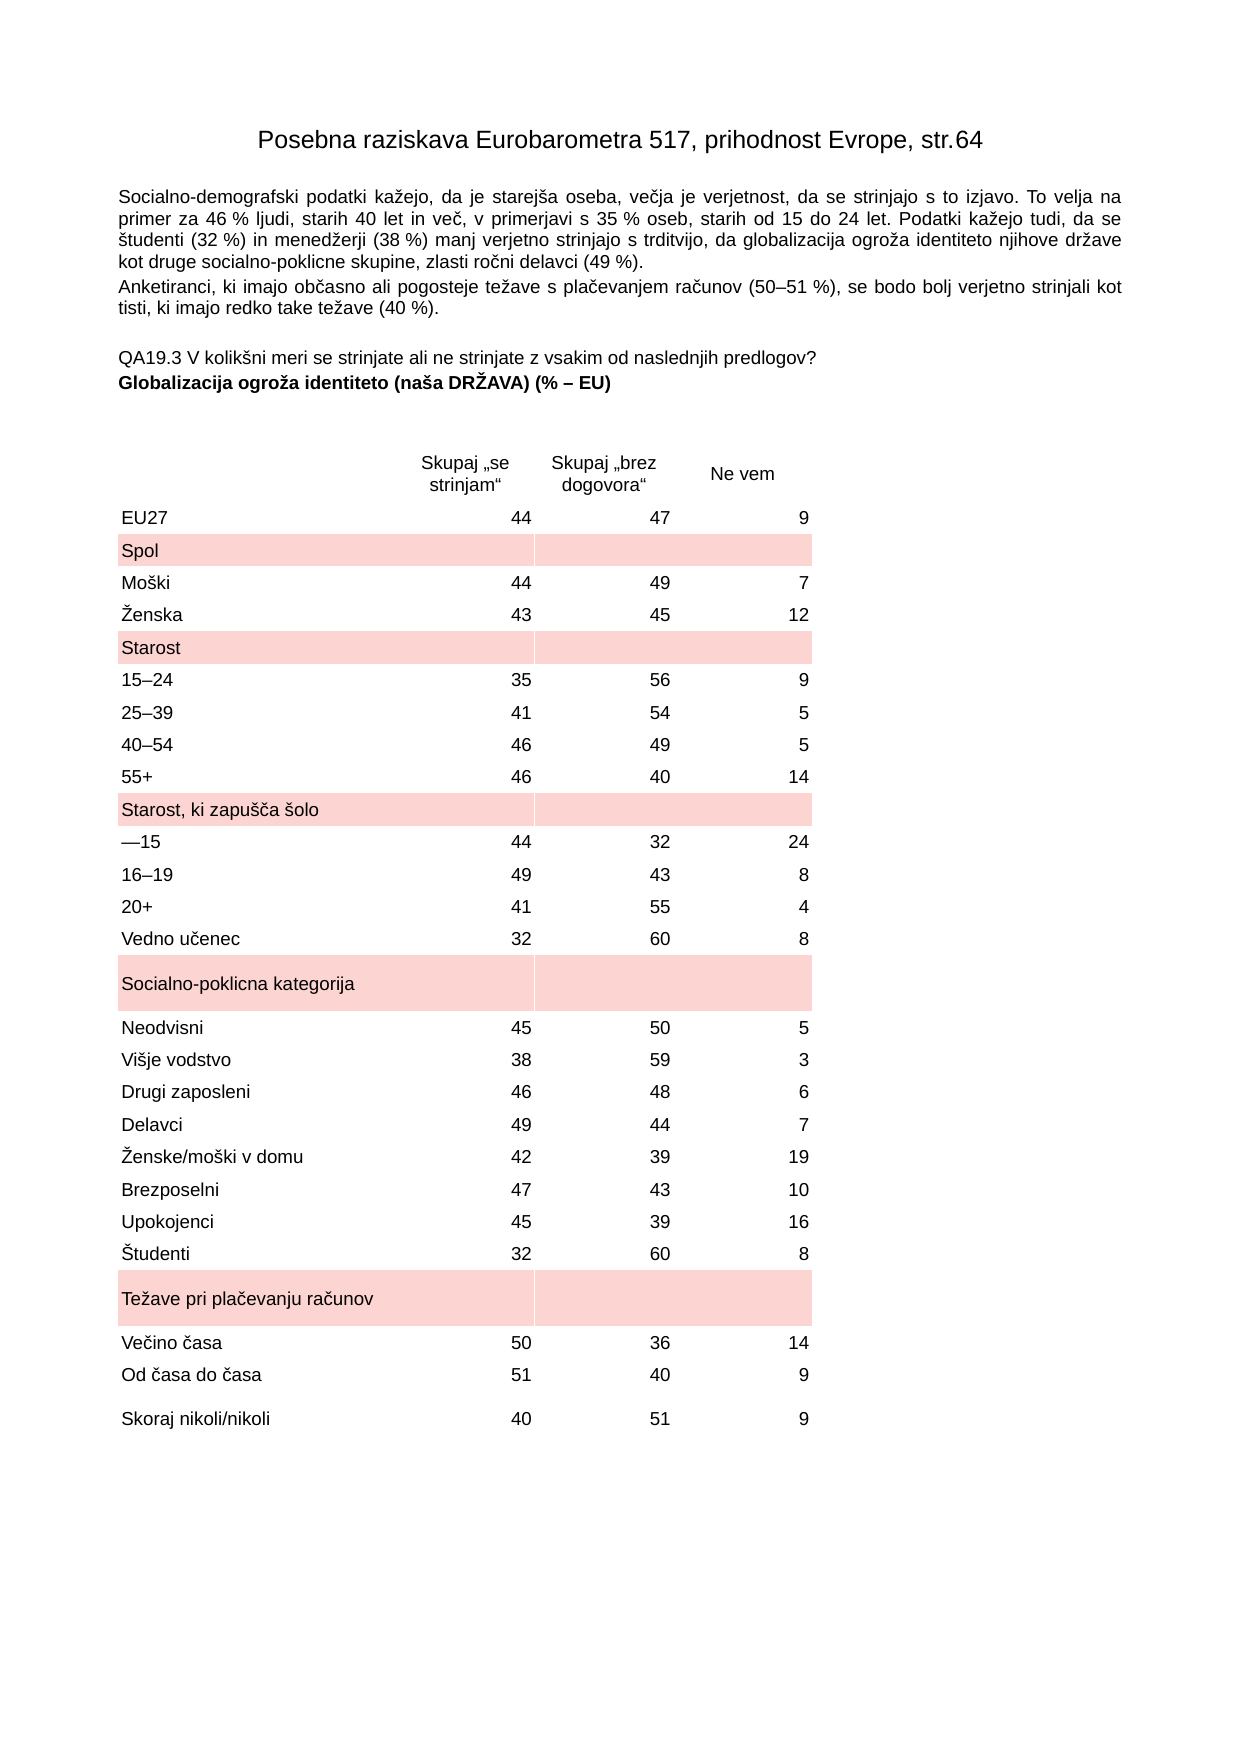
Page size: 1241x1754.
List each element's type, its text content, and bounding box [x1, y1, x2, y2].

table_header Skupaj „brez dogovora“ [535, 446, 673, 502]
table_cell 45 [396, 1205, 534, 1238]
table_cell [396, 1270, 534, 1326]
table_cell Večino časa [118, 1326, 396, 1358]
table_cell 4 [673, 890, 812, 923]
table_cell [396, 534, 534, 566]
table_cell 38 [396, 1044, 534, 1076]
table_cell 19 [673, 1141, 812, 1173]
table_cell Ženska [118, 599, 396, 631]
table_cell 35 [396, 664, 534, 696]
table_cell 44 [396, 566, 534, 599]
table_cell 49 [396, 1108, 534, 1141]
table_cell [535, 955, 673, 1011]
table_cell 40 [535, 1359, 673, 1391]
table_cell 7 [673, 1108, 812, 1141]
table_cell 48 [535, 1076, 673, 1108]
table_cell [673, 631, 812, 664]
table_cell 50 [396, 1326, 534, 1358]
table_cell 46 [396, 1076, 534, 1108]
table_cell 50 [535, 1011, 673, 1043]
table_cell 5 [673, 1011, 812, 1043]
table_header [118, 446, 396, 502]
table_cell [673, 1270, 812, 1326]
table_cell Neodvisni [118, 1011, 396, 1043]
table_cell 43 [535, 1173, 673, 1205]
table_cell 40–54 [118, 729, 396, 761]
table_cell 60 [535, 923, 673, 955]
table_cell 14 [673, 761, 812, 793]
table_cell 8 [673, 1238, 812, 1270]
table_cell 44 [535, 1108, 673, 1141]
table_cell [673, 534, 812, 566]
table_cell 59 [535, 1044, 673, 1076]
table_cell 20+ [118, 890, 396, 923]
table_cell 8 [673, 923, 812, 955]
table_cell Upokojenci [118, 1205, 396, 1238]
table_cell —15 [118, 826, 396, 858]
table_cell 55+ [118, 761, 396, 793]
table_cell Brezposelni [118, 1173, 396, 1205]
table_cell [396, 631, 534, 664]
table_cell 51 [535, 1391, 673, 1447]
table_cell Delavci [118, 1108, 396, 1141]
table_cell 45 [535, 599, 673, 631]
text QA19.3 V kolikšni meri se strinjate ali ne strinjate z vsakim od naslednjih predlogov? [118, 347, 1122, 368]
table_cell 16–19 [118, 858, 396, 890]
table_cell 47 [535, 502, 673, 534]
table_cell 5 [673, 729, 812, 761]
table_cell 54 [535, 696, 673, 728]
text Socialno-demografski podatki kažejo, da je starejša oseba, večja je verjetnost, da se strinjajo s to izjavo. To velja na primer za 46 % ljudi, starih 40 let in več, v primerjavi s 35 % oseb, starih od 15 do 24 let. Podatki kažejo tudi, da se študenti (32 %) in menedžerji (38 %) manj verjetno strinjajo s trditvijo, da globalizacija ogroža identiteto njihove države kot druge socialno-poklicne skupine, zlasti ročni delavci (49 %). [118, 186, 1122, 272]
table_cell 49 [396, 858, 534, 890]
table_cell 44 [396, 826, 534, 858]
table_cell Drugi zaposleni [118, 1076, 396, 1108]
table_cell 36 [535, 1326, 673, 1358]
table_header Ne vem [673, 446, 812, 502]
table_cell 60 [535, 1238, 673, 1270]
table_cell [673, 955, 812, 1011]
table_cell 9 [673, 664, 812, 696]
table_cell 25–39 [118, 696, 396, 728]
table_cell Težave pri plačevanju računov [118, 1270, 396, 1326]
table_cell 46 [396, 761, 534, 793]
table_cell 42 [396, 1141, 534, 1173]
table_cell Študenti [118, 1238, 396, 1270]
table_cell 45 [396, 1011, 534, 1043]
table_cell EU27 [118, 502, 396, 534]
table_cell 46 [396, 729, 534, 761]
table_cell Ženske/moški v domu [118, 1141, 396, 1173]
table_cell 12 [673, 599, 812, 631]
table_cell 39 [535, 1205, 673, 1238]
table_cell 40 [396, 1391, 534, 1447]
table_cell [396, 955, 534, 1011]
table_cell Starost [118, 631, 396, 664]
table_cell 24 [673, 826, 812, 858]
table_cell 41 [396, 696, 534, 728]
table_cell 47 [396, 1173, 534, 1205]
table_cell Vedno učenec [118, 923, 396, 955]
table_cell 40 [535, 761, 673, 793]
table_cell 7 [673, 566, 812, 599]
table_cell Od časa do časa [118, 1359, 396, 1391]
table_cell 15–24 [118, 664, 396, 696]
table_cell 3 [673, 1044, 812, 1076]
table_cell 6 [673, 1076, 812, 1108]
table_cell 51 [396, 1359, 534, 1391]
table_cell 56 [535, 664, 673, 696]
table_cell 8 [673, 858, 812, 890]
table_cell 43 [396, 599, 534, 631]
table_cell 55 [535, 890, 673, 923]
table_cell [535, 534, 673, 566]
table_cell Spol [118, 534, 396, 566]
table_cell [673, 793, 812, 826]
table_cell 41 [396, 890, 534, 923]
table_cell 9 [673, 1359, 812, 1391]
table_cell 5 [673, 696, 812, 728]
table_cell 44 [396, 502, 534, 534]
table_cell 49 [535, 729, 673, 761]
table_cell 16 [673, 1205, 812, 1238]
table_cell 10 [673, 1173, 812, 1205]
table_cell 9 [673, 1391, 812, 1447]
table_cell Moški [118, 566, 396, 599]
table_cell 32 [396, 1238, 534, 1270]
text Globalizacija ogroža identiteto (naša DRŽAVA) (% – EU) [118, 371, 1122, 393]
table_cell 43 [535, 858, 673, 890]
table_header Skupaj „se strinjam“ [396, 446, 534, 502]
table_cell 9 [673, 502, 812, 534]
table_cell [535, 793, 673, 826]
table_cell Višje vodstvo [118, 1044, 396, 1076]
table_cell 14 [673, 1326, 812, 1358]
table_cell 32 [396, 923, 534, 955]
table_cell [535, 1270, 673, 1326]
table_cell [535, 631, 673, 664]
table_cell Starost, ki zapušča šolo [118, 793, 396, 826]
table_cell 32 [535, 826, 673, 858]
table_cell Skoraj nikoli/nikoli [118, 1391, 396, 1447]
table_cell 39 [535, 1141, 673, 1173]
table_cell [396, 793, 534, 826]
table_cell Socialno-poklicna kategorija [118, 955, 396, 1011]
table_cell 49 [535, 566, 673, 599]
text Anketiranci, ki imajo občasno ali pogosteje težave s plačevanjem računov (50–51 %), se bodo bolj verjetno strinjali kot tisti, ki imajo redko take težave (40 %). [118, 276, 1122, 319]
